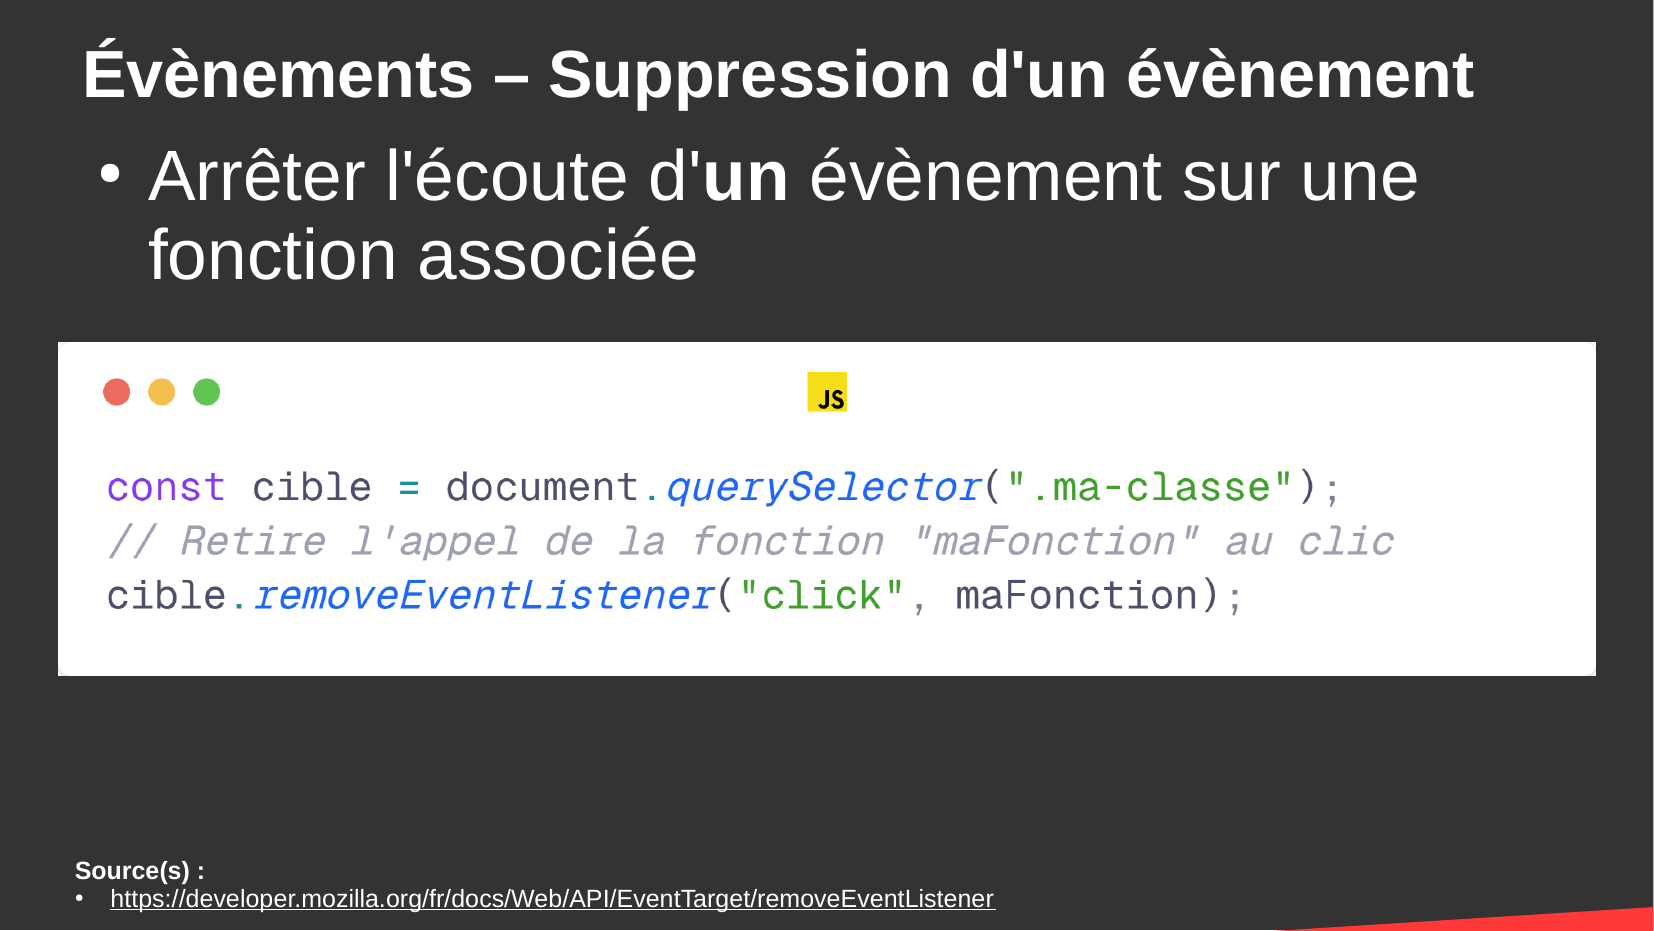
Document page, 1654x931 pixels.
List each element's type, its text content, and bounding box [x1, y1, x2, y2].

text_box [1272, 907, 1654, 931]
title Évènements – Suppression d'un évènement [82, 37, 1571, 114]
text_box Source(s) : https://developer.mozilla.org/fr/docs/Web/API/EventTarget/removeEventListener [60, 820, 1583, 920]
list Arrêter l'écoute d'un évènement sur une fonction associée [80, 135, 1620, 296]
picture [58, 342, 1596, 676]
